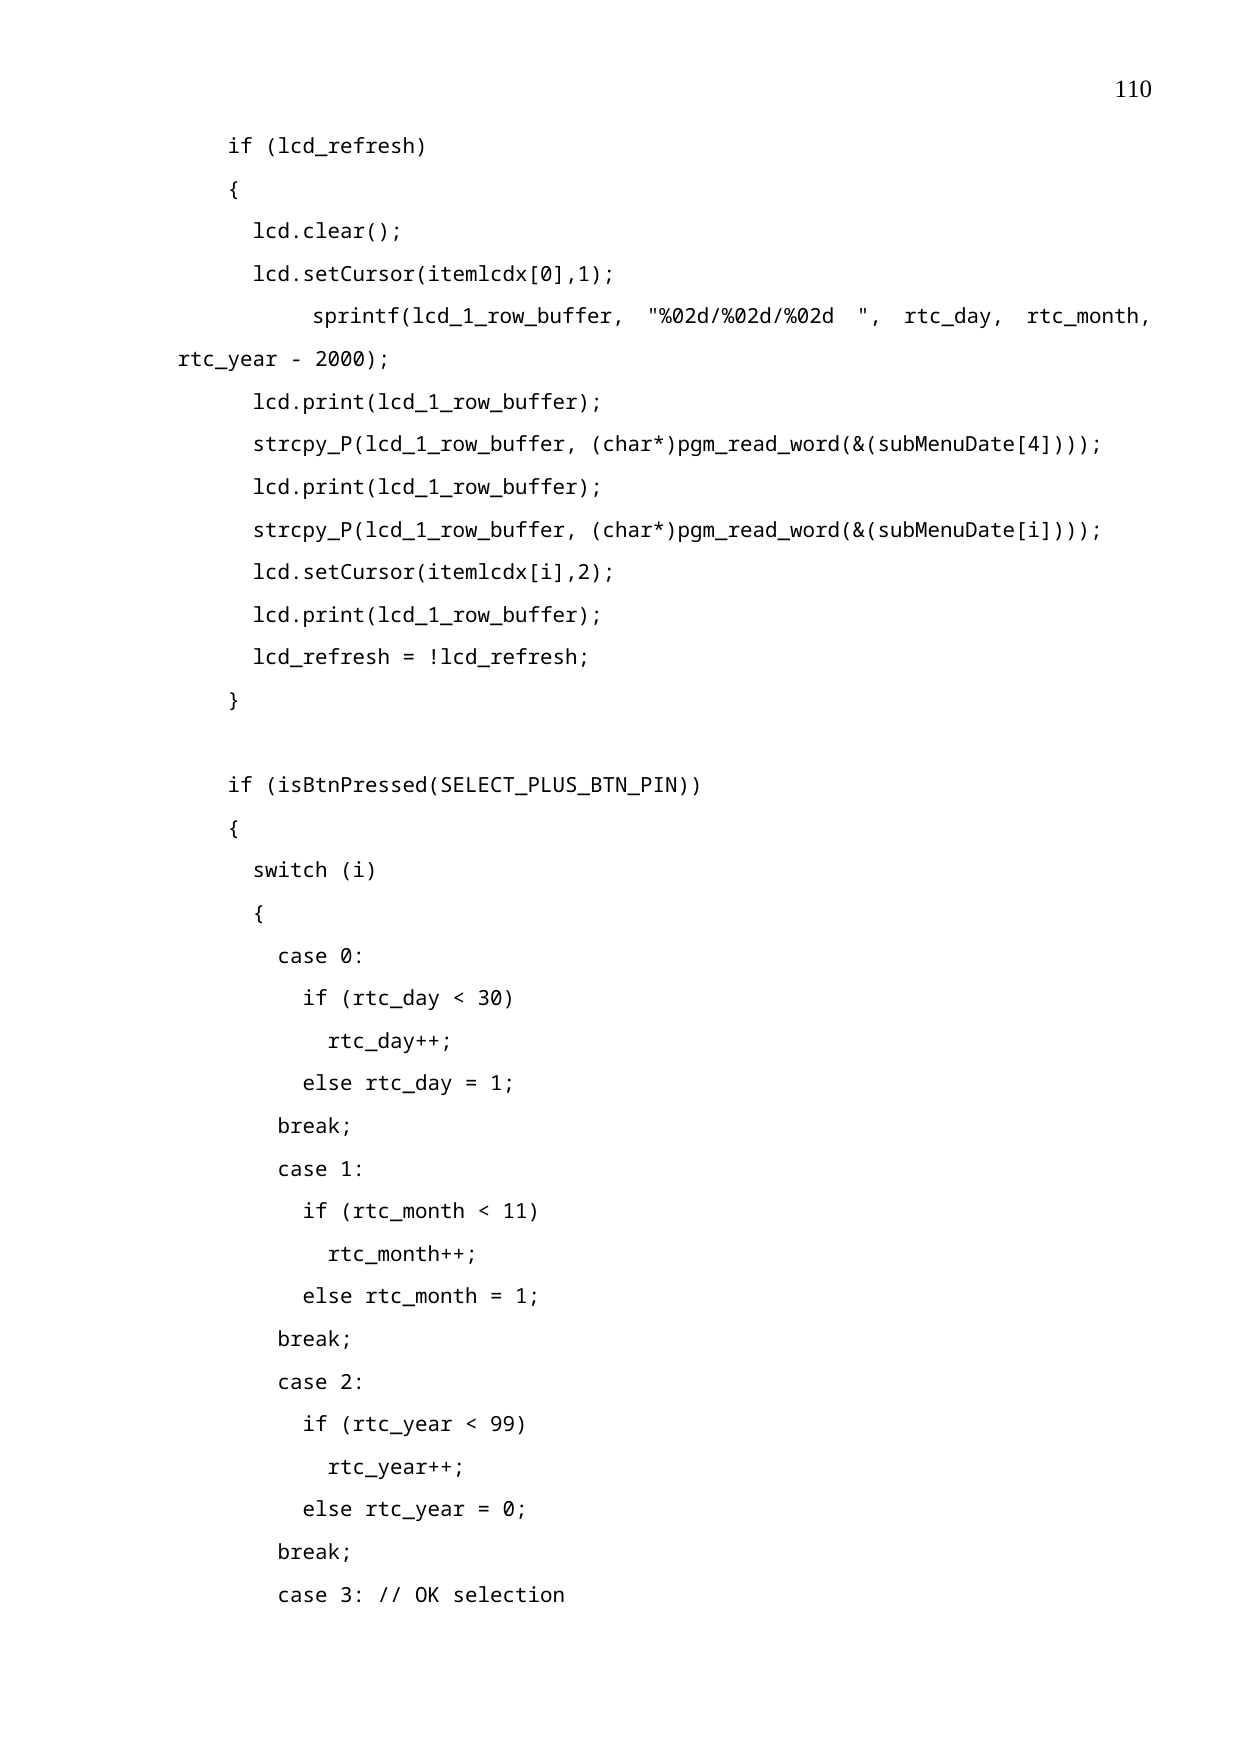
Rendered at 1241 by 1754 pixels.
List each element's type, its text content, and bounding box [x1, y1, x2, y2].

text if (isBtnPressed(SELECT_PLUS_BTN_PIN)) [177, 770, 1152, 799]
text switch (i) [177, 856, 1152, 884]
text case 2: [177, 1367, 1152, 1395]
text strcpy_P(lcd_1_row_buffer, (char*)pgm_read_word(&(subMenuDate[i]))); [177, 515, 1152, 543]
text rtc_month++; [177, 1239, 1152, 1267]
text if (lcd_refresh) [177, 131, 1152, 160]
text lcd.setCursor(itemlcdx[i],2); [177, 557, 1152, 586]
text lcd.print(lcd_1_row_buffer); [177, 387, 1152, 415]
text break; [177, 1324, 1152, 1353]
text lcd.print(lcd_1_row_buffer); [177, 600, 1152, 628]
text break; [177, 1537, 1152, 1566]
text case 3: // OK selection [177, 1580, 1152, 1608]
text case 1: [177, 1154, 1152, 1182]
text lcd.setCursor(itemlcdx[0],1); [177, 259, 1152, 287]
text sprintf(lcd_1_row_buffer, "%02d/%02d/%02d ", rtc_day, rtc_month, rtc_year - 2000); [177, 302, 1152, 373]
text if (rtc_month < 11) [177, 1196, 1152, 1225]
text lcd.clear(); [177, 216, 1152, 245]
text if (rtc_year < 99) [177, 1409, 1152, 1438]
text lcd.print(lcd_1_row_buffer); [177, 472, 1152, 501]
text { [177, 174, 1152, 202]
text } [177, 685, 1152, 713]
text else rtc_month = 1; [177, 1282, 1152, 1310]
text strcpy_P(lcd_1_row_buffer, (char*)pgm_read_word(&(subMenuDate[4]))); [177, 429, 1152, 458]
text rtc_day++; [177, 1026, 1152, 1054]
text rtc_year++; [177, 1452, 1152, 1480]
text { [177, 898, 1152, 927]
text else rtc_year = 0; [177, 1494, 1152, 1523]
text case 0: [177, 941, 1152, 969]
text { [177, 813, 1152, 841]
text lcd_refresh = !lcd_refresh; [177, 642, 1152, 671]
text if (rtc_day < 30) [177, 983, 1152, 1012]
text break; [177, 1111, 1152, 1139]
text else rtc_day = 1; [177, 1068, 1152, 1097]
